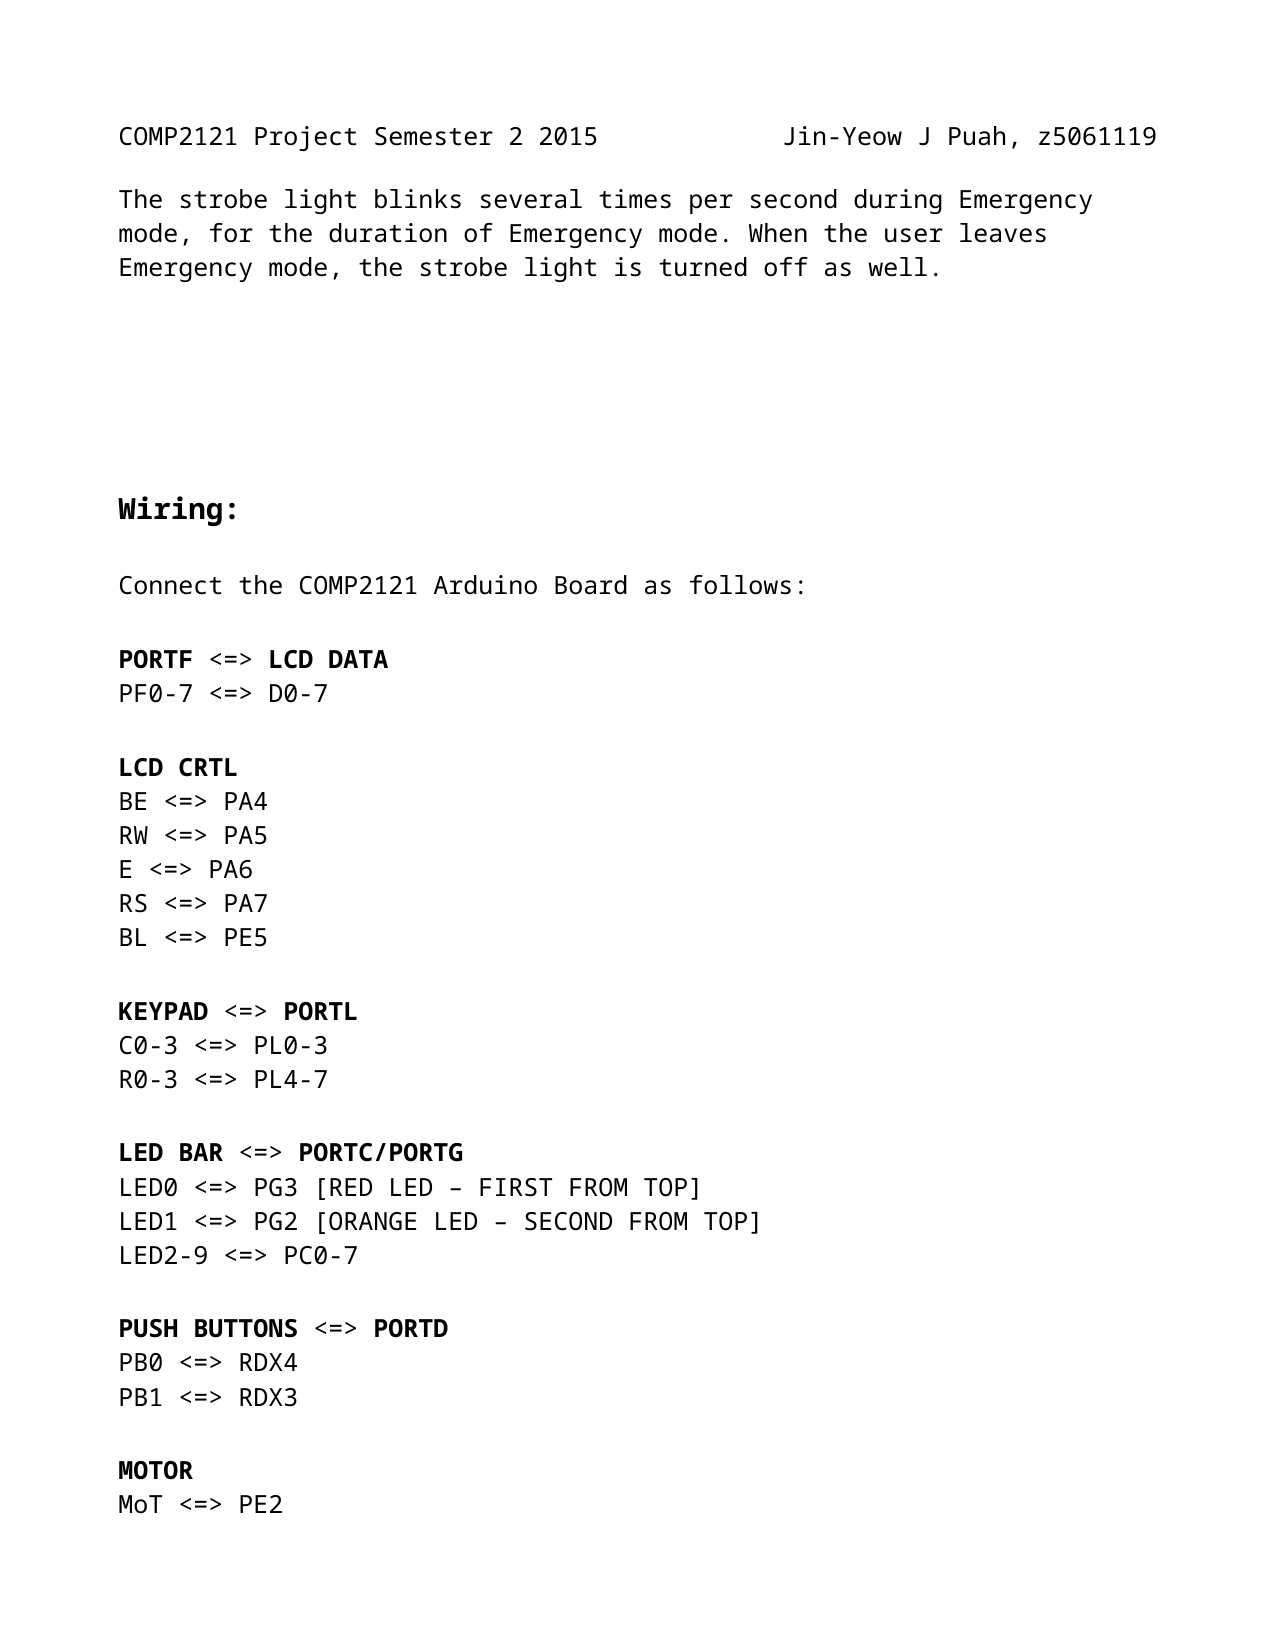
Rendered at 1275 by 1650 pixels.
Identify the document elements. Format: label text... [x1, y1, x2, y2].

text PB0 <=> RDX4 [118, 1345, 1157, 1379]
text BE <=> PA4 [118, 783, 1157, 817]
text KEYPAD <=> PORTL [118, 993, 1157, 1027]
text LED0 <=> PG3 [RED LED – FIRST FROM TOP] [118, 1169, 1157, 1203]
text RS <=> PA7 [118, 885, 1157, 919]
text PUSH BUTTONS <=> PORTD [118, 1311, 1157, 1345]
text LCD CRTL [118, 749, 1157, 783]
text Wiring: [118, 488, 1157, 528]
text E <=> PA6 [118, 851, 1157, 885]
text BL <=> PE5 [118, 919, 1157, 953]
text LED BAR <=> PORTC/PORTG [118, 1135, 1157, 1169]
text R0-3 <=> PL4-7 [118, 1061, 1157, 1095]
text PB1 <=> RDX3 [118, 1379, 1157, 1413]
text MOTOR [118, 1453, 1157, 1487]
text PF0-7 <=> D0-7 [118, 675, 1157, 709]
text PORTF <=> LCD DATA [118, 641, 1157, 675]
text The strobe light blinks several times per second during Emergency mode, for the duration of Emergency mode. When the user leaves Emergency mode, the strobe light is turned off as well. [118, 182, 1157, 284]
text LED2-9 <=> PC0-7 [118, 1237, 1157, 1271]
text MoT <=> PE2 [118, 1487, 1157, 1521]
text RW <=> PA5 [118, 817, 1157, 851]
text C0-3 <=> PL0-3 [118, 1027, 1157, 1061]
text LED1 <=> PG2 [ORANGE LED – SECOND FROM TOP] [118, 1203, 1157, 1237]
text Connect the COMP2121 Arduino Board as follows: [118, 568, 1157, 602]
